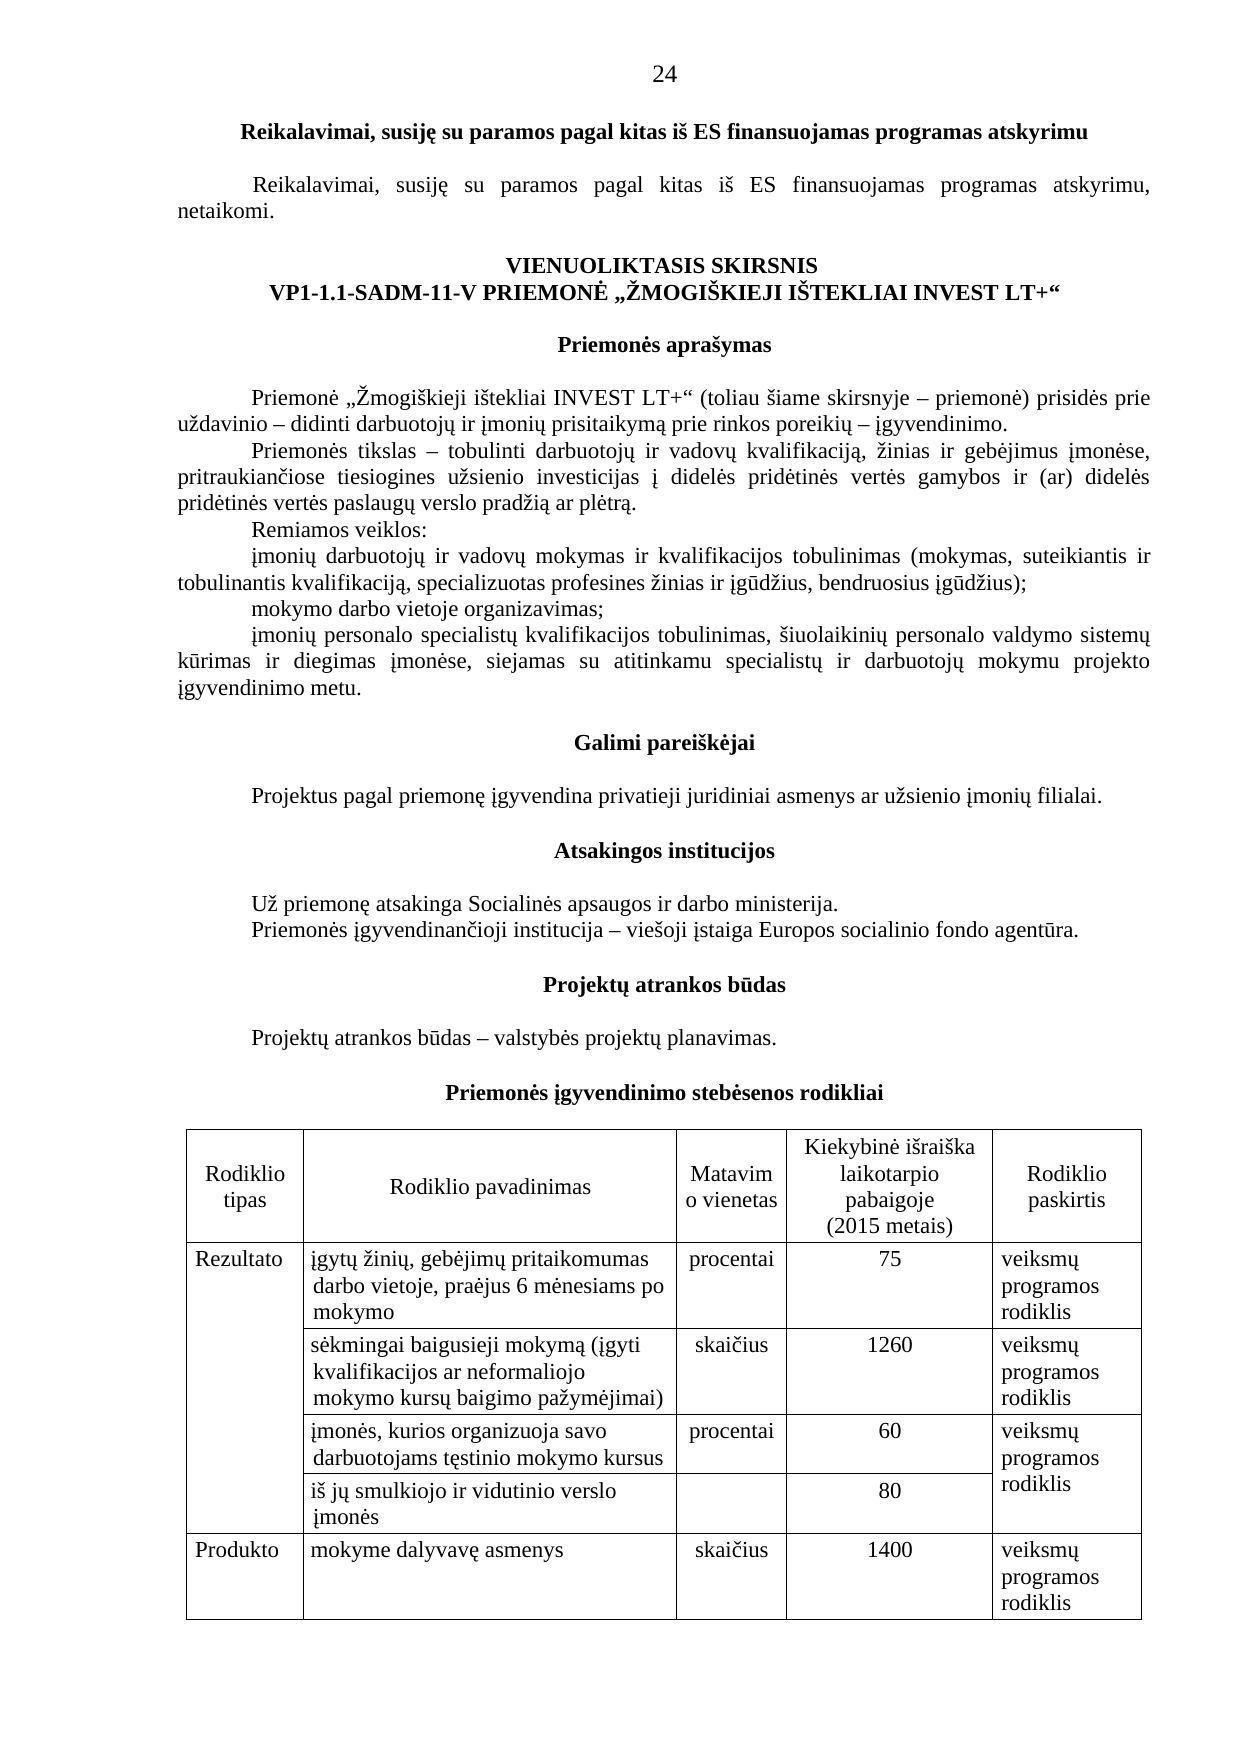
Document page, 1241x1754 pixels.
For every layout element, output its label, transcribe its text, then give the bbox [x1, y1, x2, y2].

text Priemonė „Žmogiškieji ištekliai INVEST LT+“ (toliau šiame skirsnyje – priemonė) prisidės prie uždavinio – didinti darbuotojų ir įmonių prisitaikymą prie rinkos poreikių – įgyvendinimo. [177, 384, 1152, 437]
text Projektus pagal priemonę įgyvendina privatieji juridiniai asmenys ar užsienio įmonių filialai. [177, 782, 1152, 808]
text Projektų atrankos būdas – valstybės projektų planavimas. [177, 1024, 1152, 1050]
table_cell veiksmų programos rodiklis [993, 1415, 1141, 1533]
table_cell [677, 1474, 786, 1533]
table_cell 75 [787, 1243, 992, 1327]
table_cell 80 [787, 1474, 992, 1533]
table_cell Produkto [187, 1534, 303, 1619]
table_header Matavimo vienetas [677, 1130, 786, 1242]
text VIENUOLIKTASIS SKIRSNIS [177, 252, 1152, 279]
table_cell sėkmingai baigusieji mokymą (įgyti kvalifikacijos ar neformaliojo mokymo kursų baigimo pažymėjimai) [304, 1329, 676, 1413]
table_cell veiksmų programos rodiklis [993, 1243, 1141, 1327]
text įmonių personalo specialistų kvalifikacijos tobulinimas, šiuolaikinių personalo valdymo sistemų kūrimas ir diegimas įmonėse, siejamas su atitinkamu specialistų ir darbuotojų mokymu projekto įgyvendinimo metu. [177, 621, 1152, 700]
table_cell 60 [787, 1415, 992, 1473]
text Priemonės įgyvendinančioji institucija – viešoji įstaiga Europos socialinio fondo agentūra. [177, 916, 1152, 942]
table_cell iš jų smulkiojo ir vidutinio verslo įmonės [304, 1474, 676, 1533]
text Reikalavimai, susiję su paramos pagal kitas iš ES finansuojamas programas atskyrimu [177, 118, 1152, 144]
table_cell skaičius [677, 1534, 786, 1619]
table_cell veiksmų programos rodiklis [993, 1534, 1141, 1619]
table_cell įmonės, kurios organizuoja savo darbuotojams tęstinio mokymo kursus [304, 1415, 676, 1473]
table_cell skaičius [677, 1329, 786, 1413]
table_cell 1260 [787, 1329, 992, 1413]
text Reikalavimai, susiję su paramos pagal kitas iš ES finansuojamas programas atskyrimu, netaikomi. [177, 171, 1152, 223]
text Priemonės tikslas – tobulinti darbuotojų ir vadovų kvalifikaciją, žinias ir gebėjimus įmonėse, pritraukiančiose tiesiogines užsienio investicijas į didelės pridėtinės vertės gamybos ir (ar) didelės pridėtinės vertės paslaugų verslo pradžią ar plėtrą. [177, 437, 1152, 516]
text įmonių darbuotojų ir vadovų mokymas ir kvalifikacijos tobulinimas (mokymas, suteikiantis ir tobulinantis kvalifikaciją, specializuotas profesines žinias ir įgūdžius, bendruosius įgūdžius); [177, 542, 1152, 595]
text Projektų atrankos būdas [177, 971, 1152, 997]
text Priemonės įgyvendinimo stebėsenos rodikliai [177, 1079, 1152, 1105]
text Atsakingos institucijos [177, 837, 1152, 863]
table_cell veiksmų programos rodiklis [993, 1329, 1141, 1413]
table_cell 1400 [787, 1534, 992, 1619]
text Už priemonę atsakinga Socialinės apsaugos ir darbo ministerija. [177, 889, 1152, 916]
table_header Rodiklio tipas [187, 1130, 303, 1242]
table_cell procentai [677, 1243, 786, 1327]
text VP1-1.1-SADM-11-V PRIEMONĖ „ŽMOGIŠKIEJI IŠTEKLIAI INVEST LT+“ [177, 279, 1152, 305]
table_header Kiekybinė išraiška laikotarpio pabaigoje (2015 metais) [787, 1130, 992, 1242]
text Remiamos veiklos: [177, 516, 1152, 542]
table_cell mokyme dalyvavę asmenys [304, 1534, 676, 1619]
table_header Rodiklio pavadinimas [304, 1130, 676, 1242]
table_cell įgytų žinių, gebėjimų pritaikomumas darbo vietoje, praėjus 6 mėnesiams po mokymo [304, 1243, 676, 1327]
text Priemonės aprašymas [177, 331, 1152, 358]
table_cell procentai [677, 1415, 786, 1473]
text Galimi pareiškėjai [177, 729, 1152, 755]
table_cell Rezultato [187, 1243, 303, 1533]
table_header Rodiklio paskirtis [993, 1130, 1141, 1242]
text mokymo darbo vietoje organizavimas; [177, 595, 1152, 621]
